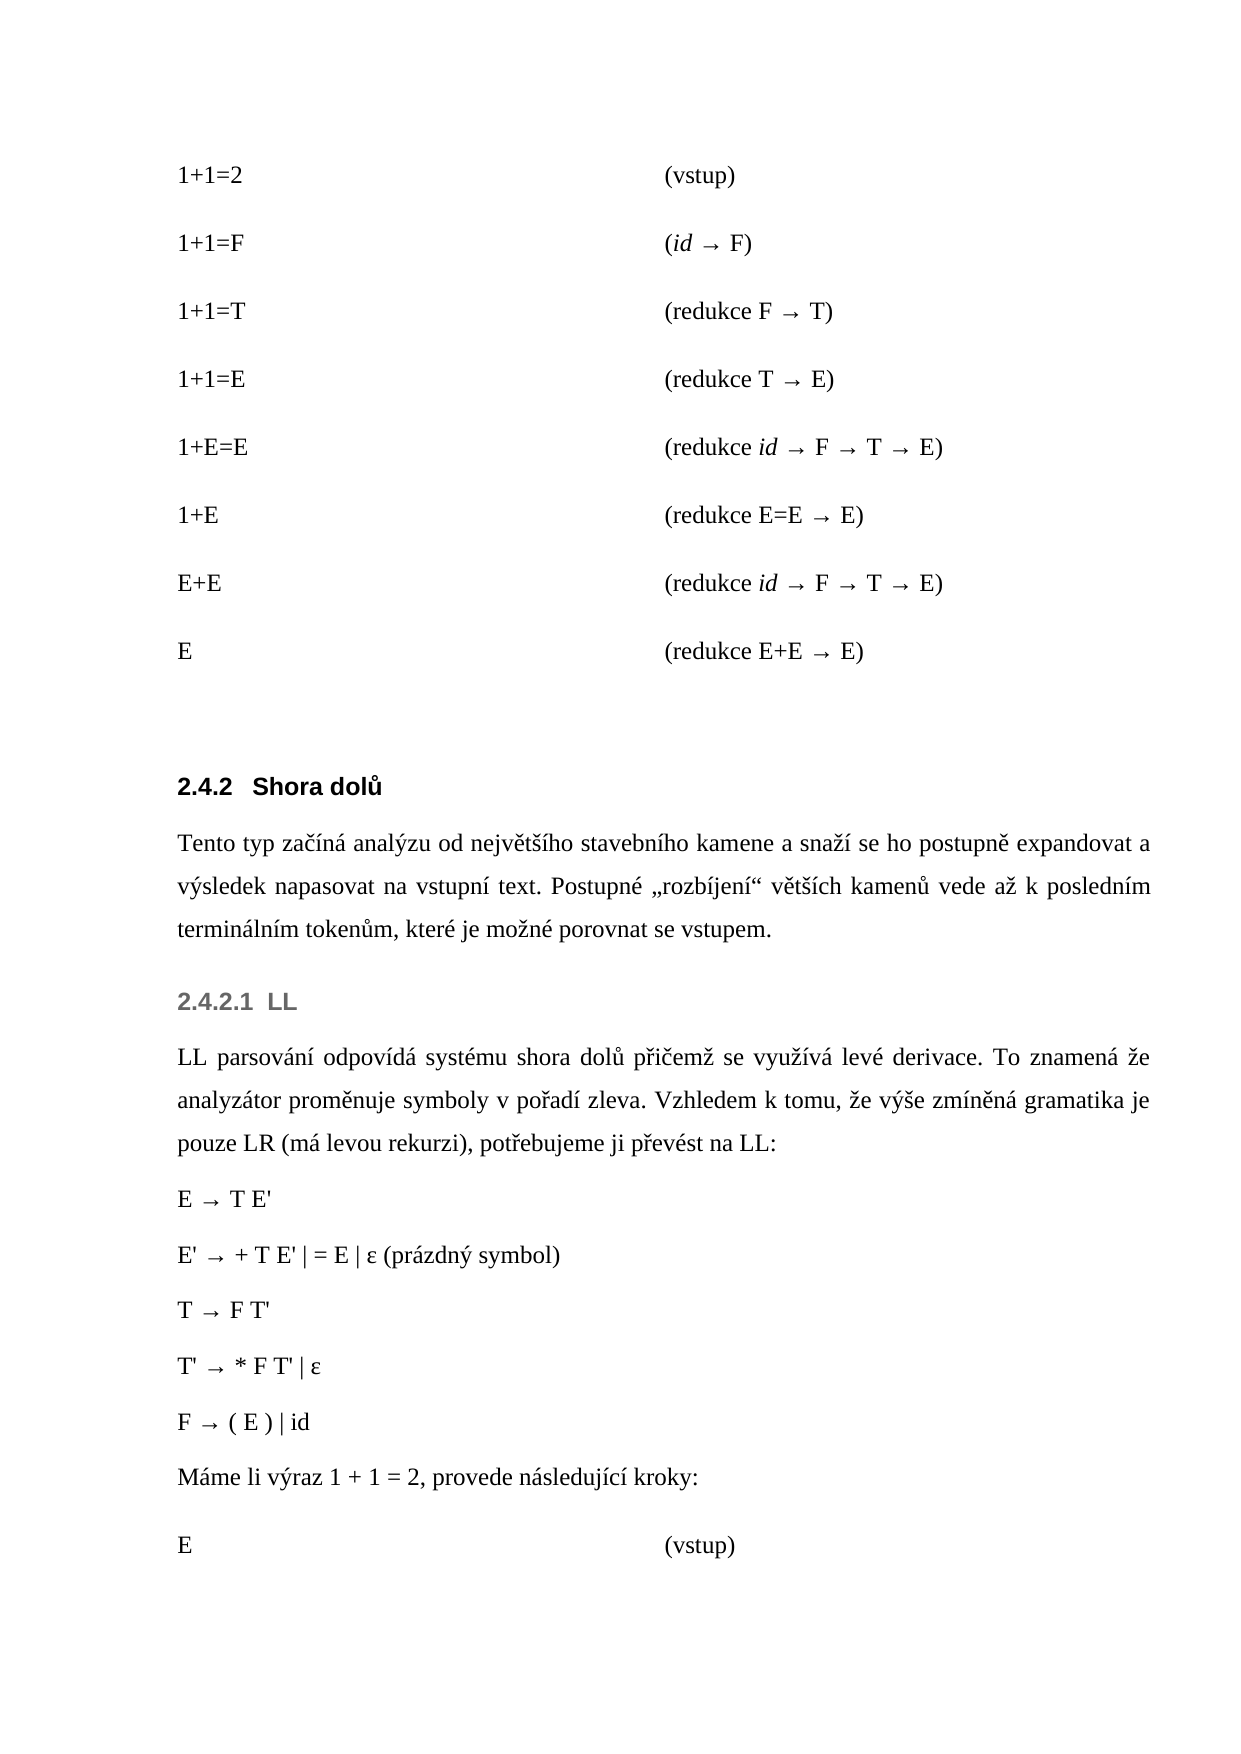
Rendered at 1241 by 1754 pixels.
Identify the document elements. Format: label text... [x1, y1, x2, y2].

table_header (vstup) [664, 148, 1152, 216]
subtitle Shora dolů [177, 772, 1152, 801]
text Tento typ začíná analýzu od největšího stavebního kamene a snaží se ho postupně expandovat a výsledek napasovat na vstupní text. Postupné „rozbíjení“ větších kamenů vede až k posledním terminálním tokenům, které je možné porovnat se vstupem. [177, 828, 1152, 943]
text T → F T' [177, 1295, 1152, 1324]
table_header E [177, 1518, 664, 1586]
table_cell (redukce E=E → E) [664, 488, 1152, 556]
text E' → + T E' | = E | ε (prázdný symbol) [177, 1240, 1152, 1268]
table_cell (id → F) [664, 216, 1152, 284]
table_cell 1+E=E [177, 420, 664, 488]
text F → ( E ) | id [177, 1407, 1152, 1435]
table_cell (redukce id → F → T → E) [664, 556, 1152, 624]
table_cell (redukce F → T) [664, 284, 1152, 352]
text LL parsování odpovídá systému shora dolů přičemž se využívá levé derivace. To znamená že analyzátor proměnuje symboly v pořadí zleva. Vzhledem k tomu, že výše zmíněná gramatika je pouze LR (má levou rekurzi), potřebujeme ji převést na LL: [177, 1042, 1152, 1157]
text Máme li výraz 1 + 1 = 2, provede následující kroky: [177, 1462, 1152, 1491]
table_header 1+1=2 [177, 148, 664, 216]
table_cell E+E [177, 556, 664, 624]
text T' → * F T' | ε [177, 1351, 1152, 1380]
table_cell (redukce E+E → E) [664, 624, 1152, 692]
table_cell 1+1=T [177, 284, 664, 352]
table_cell 1+1=E [177, 352, 664, 420]
table_cell 1+1=F [177, 216, 664, 284]
text E → T E' [177, 1184, 1152, 1213]
table_cell (redukce T → E) [664, 352, 1152, 420]
table_cell (redukce id → F → T → E) [664, 420, 1152, 488]
table_cell E [177, 624, 664, 692]
table_cell 1+E [177, 488, 664, 556]
table_header (vstup) [664, 1518, 1152, 1586]
subtitle LL [177, 987, 1152, 1015]
